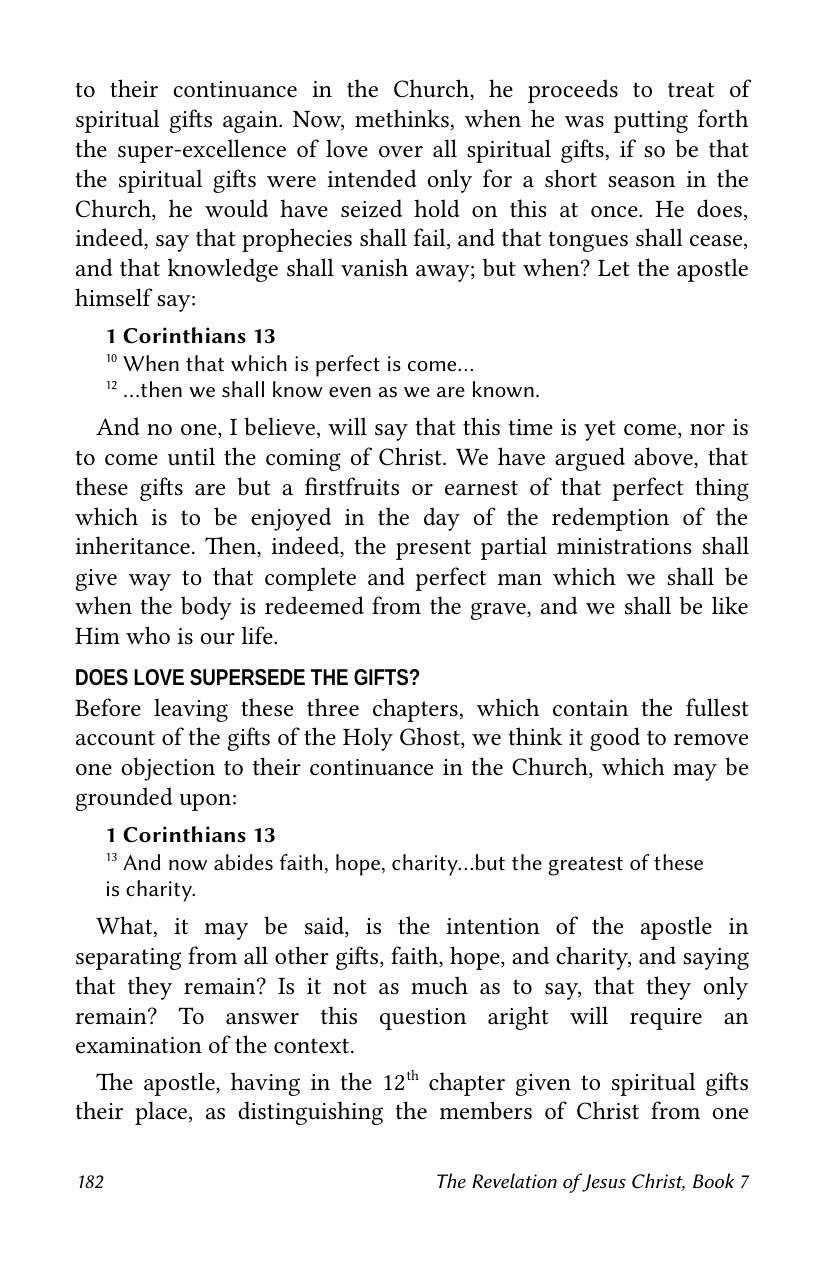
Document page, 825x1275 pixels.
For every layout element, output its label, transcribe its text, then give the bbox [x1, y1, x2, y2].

text Before leaving these three chapters, which contain the fullest account of the gifts of the Holy Ghost, we think it good to remove one objection to their continuance in the Church, which may be grounded upon: [75, 693, 750, 812]
text to their continuance in the Church, he proceeds to treat of spiritual gifts again. Now, methinks, when he was putting forth the super-excellence of love over all spiritual gifts, if so be that the spiritual gifts were intended only for a short season in the Church, he would have seized hold on this at once. He does, indeed, say that prophecies shall fail, and that tongues shall cease, and that knowledge shall vanish away; but when? Let the apostle himself say: [75, 75, 750, 313]
text 13 And now abides faith, hope, charity...but the greatest of these is charity. [105, 850, 720, 902]
text 1 Corinthians 13 [105, 323, 750, 349]
text And no one, I believe, will say that this time is yet come, nor is to come until the coming of Christ. We have argued above, that these gifts are but a firstfruits or earnest of that perfect thing which is to be enjoyed in the day of the redemption of the inheritance. Then, indeed, the present partial ministrations shall give way to that complete and perfect man which we shall be when the body is redeemed from the grave, and we shall be like Him who is our life. [75, 413, 750, 651]
subtitle Does Love Supersede the Gifts? [75, 664, 750, 691]
text 1 Corinthians 13 [105, 822, 750, 848]
text 12 ...then we shall know even as we are known. [105, 377, 720, 403]
text 10 When that which is perfect is come… [105, 351, 720, 377]
text What, it may be said, is the intention of the apostle in separating from all other gifts, faith, hope, and charity, and saying that they remain? Is it not as much as to say, that they only remain? To answer this question aright will require an examination of the context. [75, 912, 750, 1060]
text The apostle, having in the 12th chapter given to spiritual gifts their place, as distinguishing the members of Christ from one [75, 1067, 750, 1126]
